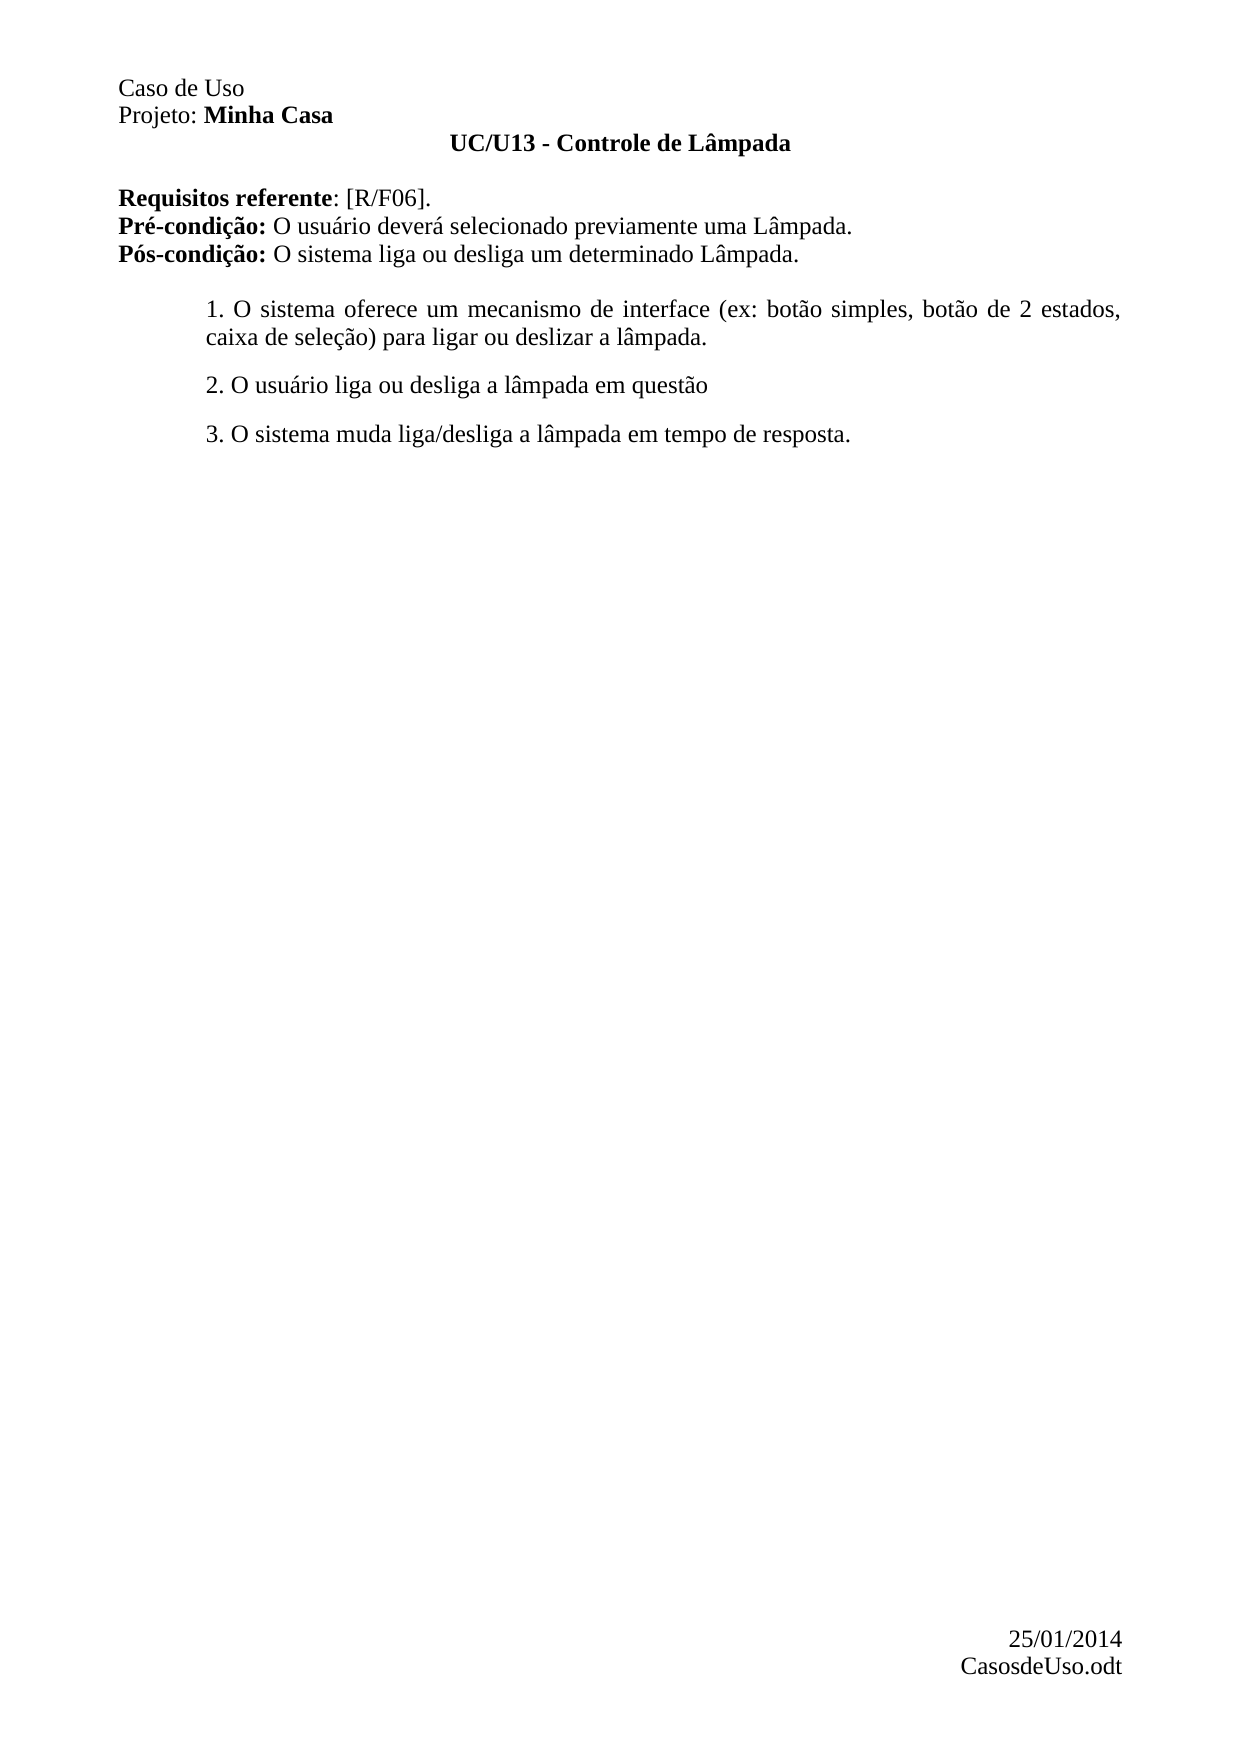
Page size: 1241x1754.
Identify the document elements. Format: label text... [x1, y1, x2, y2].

text 3. O sistema muda liga/desliga a lâmpada em tempo de resposta. [206, 420, 1122, 448]
text UC/U13 - Controle de Lâmpada [118, 129, 1122, 157]
text 1. O sistema oferece um mecanismo de interface (ex: botão simples, botão de 2 estados, caixa de seleção) para ligar ou deslizar a lâmpada. [206, 295, 1122, 351]
text Pré-condição: O usuário deverá selecionado previamente uma Lâmpada. [118, 212, 1122, 240]
text Requisitos referente: [R/F06]. [118, 184, 1122, 212]
text Pós-condição: O sistema liga ou desliga um determinado Lâmpada. [118, 240, 1122, 268]
text 2. O usuário liga ou desliga a lâmpada em questão [206, 372, 1122, 399]
